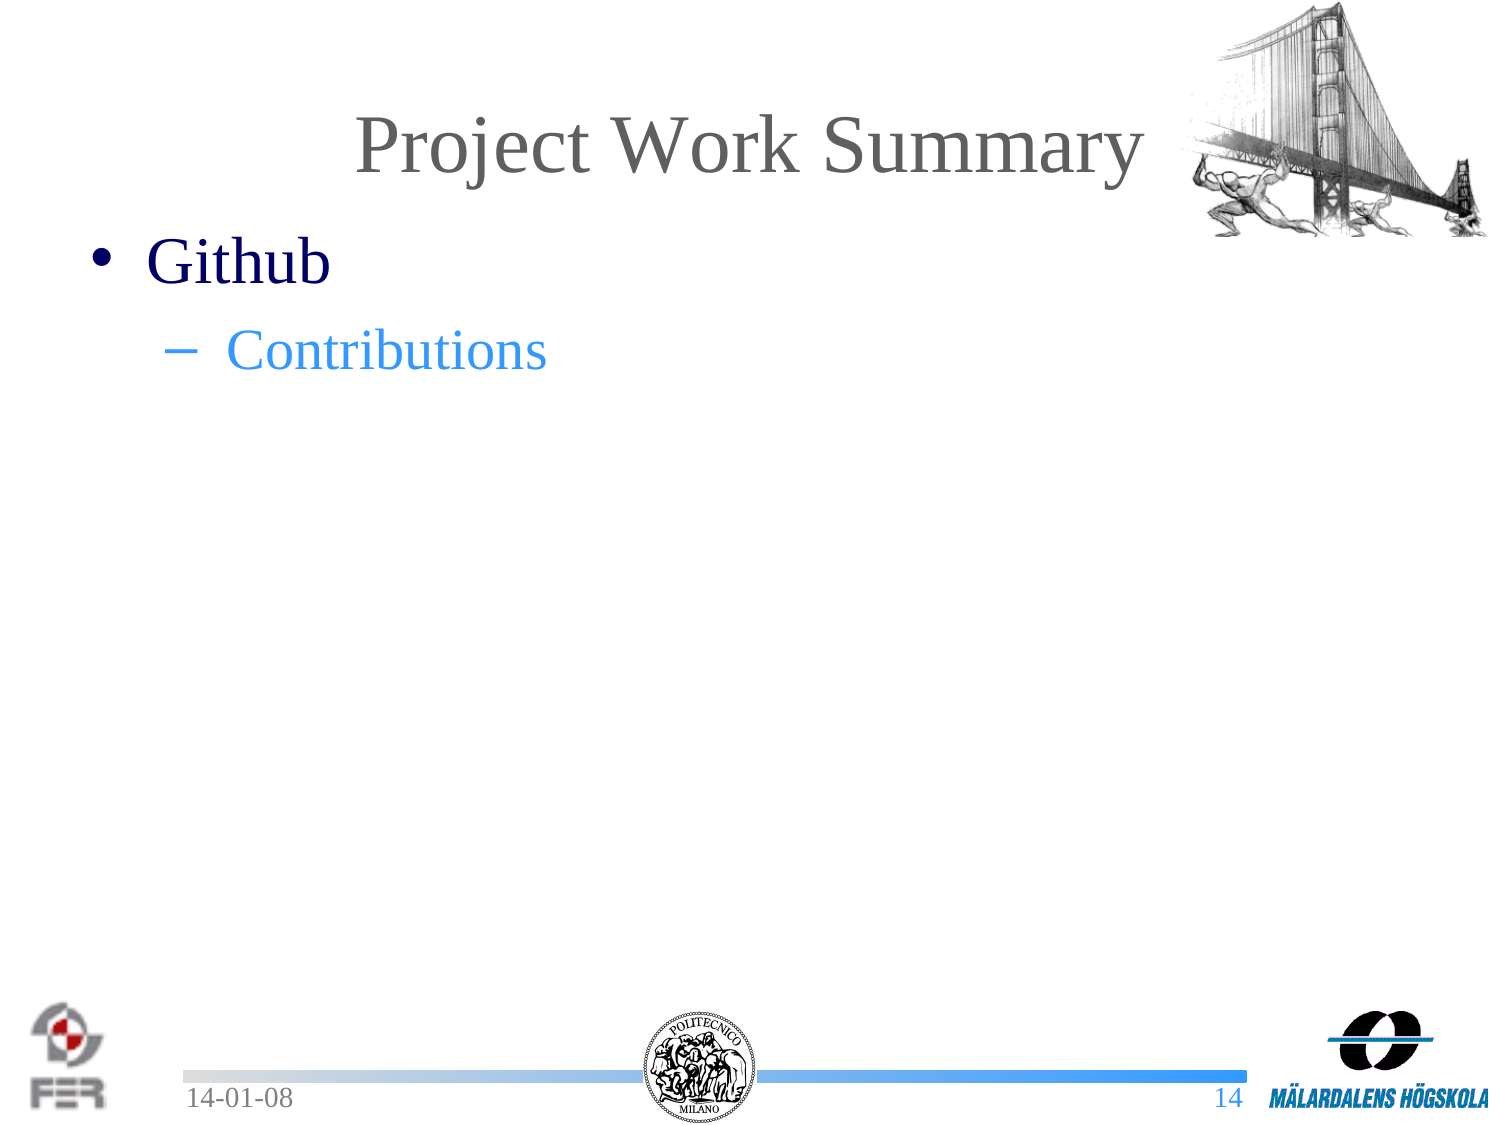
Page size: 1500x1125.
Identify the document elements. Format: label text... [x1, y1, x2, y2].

picture [1435, 1096, 1441, 1104]
list Github Contributions [75, 209, 1426, 952]
title Project Work Summary [75, 45, 1175, 209]
text_box [1186, 1070, 1258, 1114]
picture [1175, 0, 1488, 237]
picture [1368, 1093, 1374, 1104]
picture [1269, 1011, 1488, 1108]
picture [643, 1011, 757, 1123]
picture [29, 987, 107, 1125]
text_box 14-01-08 [171, 1070, 396, 1114]
picture [1454, 1091, 1459, 1108]
